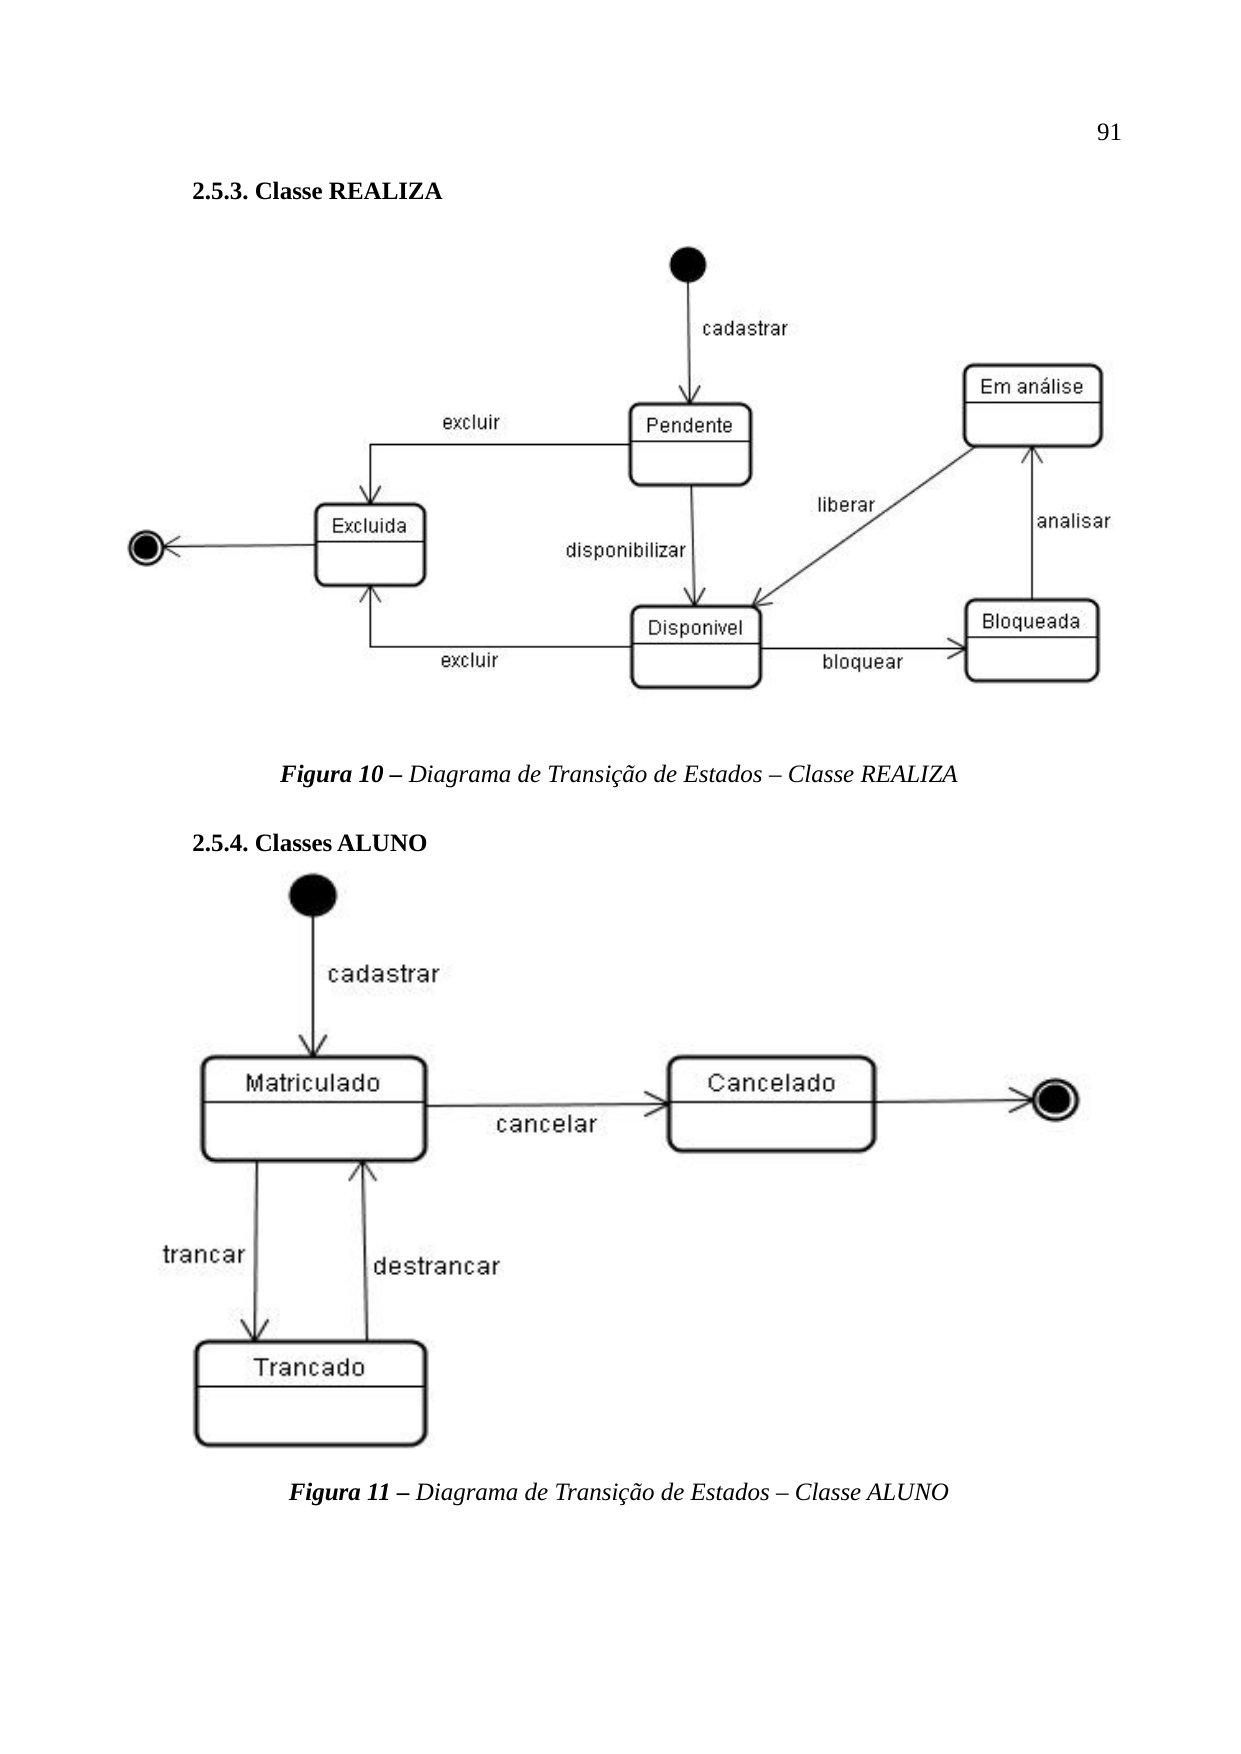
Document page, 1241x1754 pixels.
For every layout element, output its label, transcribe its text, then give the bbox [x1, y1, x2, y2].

text 2.5.4. Classes ALUNO [118, 829, 1122, 857]
picture [113, 232, 1127, 703]
text 2.5.3. Classe REALIZA [118, 177, 1122, 205]
picture [142, 856, 1098, 1464]
text Figura 11 – Diagrama de Transição de Estados – Classe ALUNO [118, 1464, 1122, 1506]
text Figura 10 – Diagrama de Transição de Estados – Classe REALIZA [118, 760, 1122, 787]
